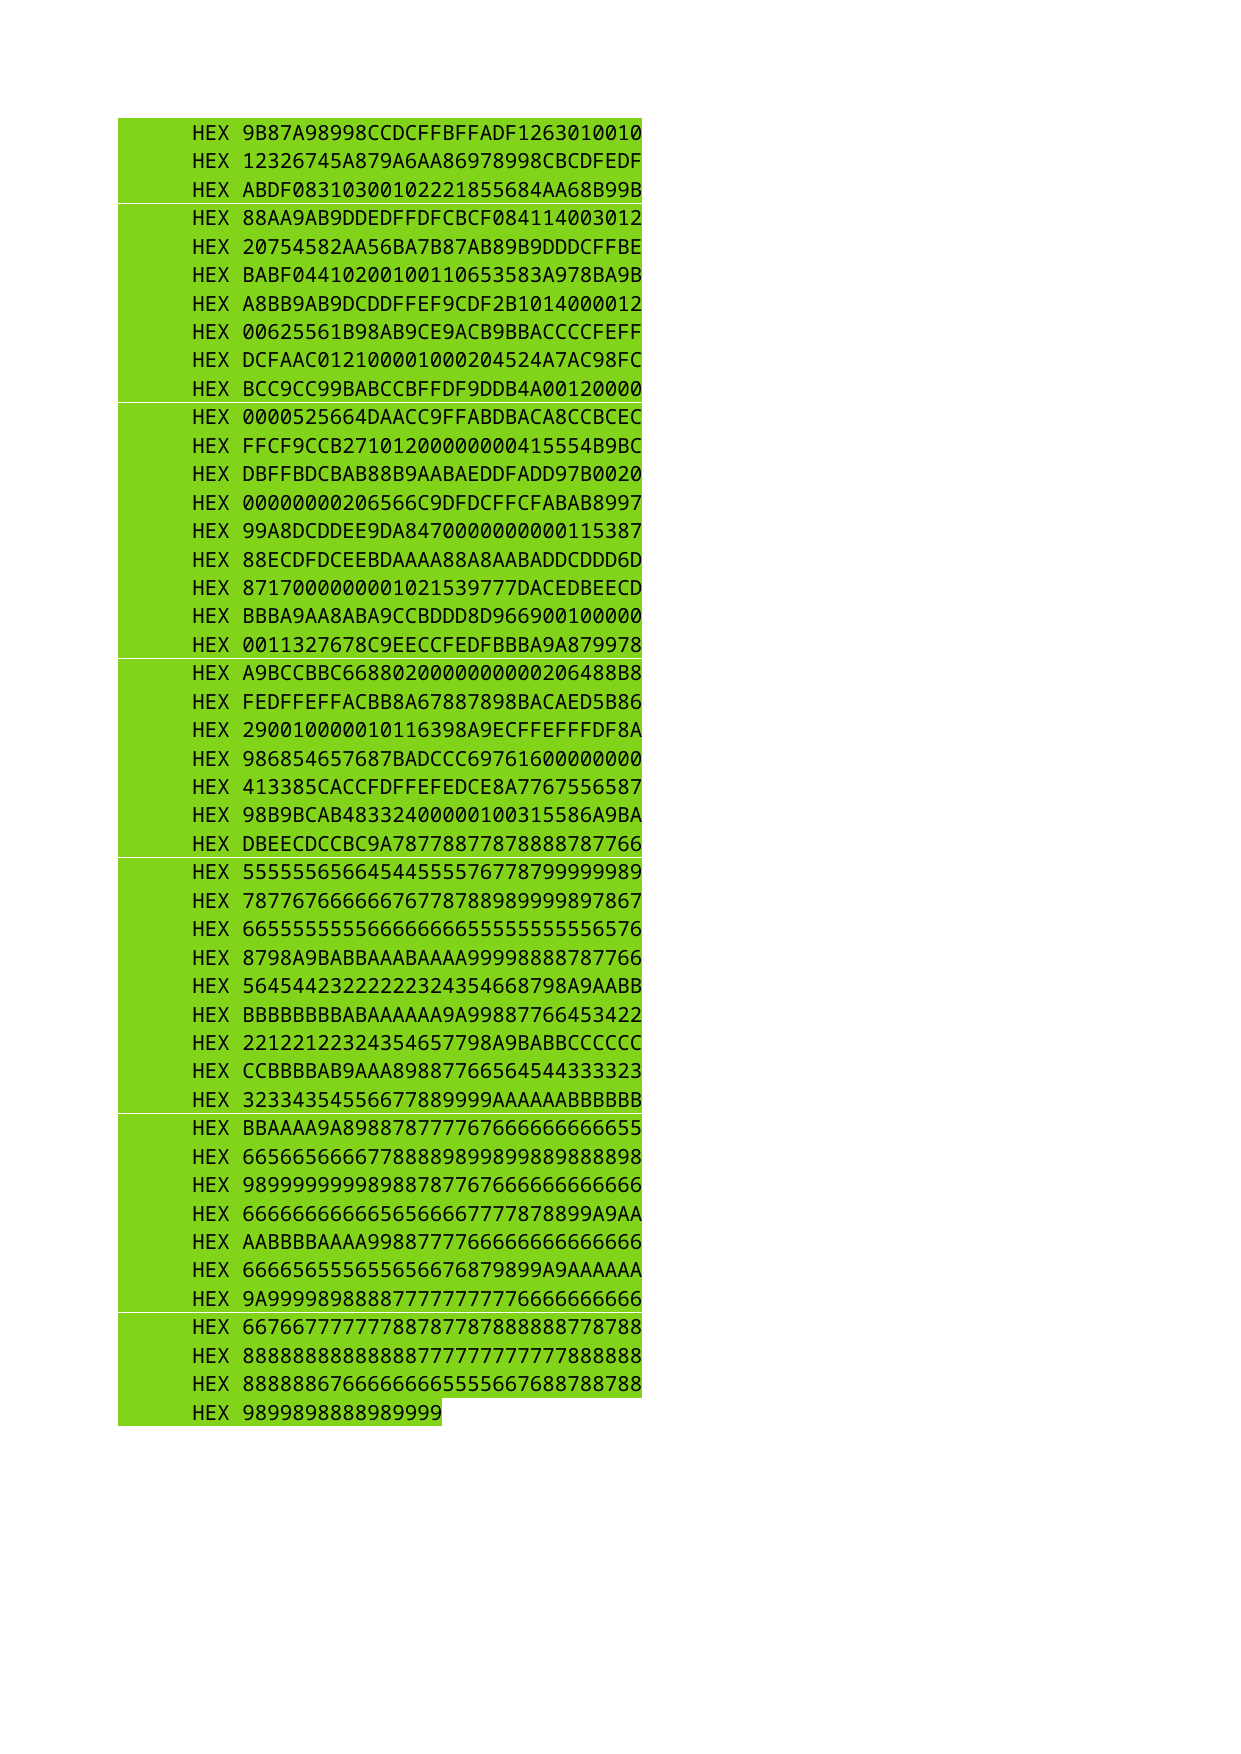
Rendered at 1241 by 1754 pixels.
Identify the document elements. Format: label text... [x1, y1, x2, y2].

text HEX 99A8DCDDEE9DA8470000000000115387 [118, 516, 1122, 545]
text HEX DBFFBDCBAB88B9AABAEDDFADD97B0020 [118, 459, 1122, 488]
text HEX 32334354556677889999AAAAAABBBBBB [118, 1085, 1122, 1113]
text HEX A8BB9AB9DCDDFFEF9CDF2B1014000012 [118, 289, 1122, 317]
text HEX 12326745A879A6AA86978998CBCDFEDF [118, 147, 1122, 175]
text HEX ABDF08310300102221855684AA68B99B [118, 175, 1122, 203]
text HEX BBBA9AA8ABA9CCBDDD8D966900100000 [118, 602, 1122, 630]
text HEX 413385CACCFDFFEFEDCE8A7767556587 [118, 772, 1122, 801]
text HEX 9B87A98998CCDCFFBFFADF1263010010 [118, 118, 1122, 147]
text HEX 66555555556666666655555555556576 [118, 914, 1122, 943]
text HEX A9BCCBBC6688020000000000206488B8 [118, 658, 1122, 687]
text HEX FEDFFEFFACBB8A67887898BACAED5B86 [118, 687, 1122, 715]
text HEX 66566566667788889899899889888898 [118, 1142, 1122, 1170]
text HEX BBAAAA9A898878777767666666666655 [118, 1113, 1122, 1142]
text HEX 66766777777788787787888888778788 [118, 1312, 1122, 1341]
text HEX 8717000000001021539777DACEDBEECD [118, 573, 1122, 602]
text HEX 6666666666656566667777878899A9AA [118, 1199, 1122, 1227]
text HEX BABF04410200100110653583A978BA9B [118, 260, 1122, 289]
text HEX 98999999998988787767666666666666 [118, 1170, 1122, 1199]
text HEX 56454423222222324354668798A9AABB [118, 971, 1122, 1000]
text HEX 55555565664544555576778799999989 [118, 857, 1122, 886]
text HEX 9A999989888877777777776666666666 [118, 1284, 1122, 1312]
text HEX DBEECDCCBC9A78778877878888787766 [118, 829, 1122, 857]
text HEX 986854657687BADCCC69761600000000 [118, 744, 1122, 772]
text HEX 0011327678C9EECCFEDFBBBA9A879978 [118, 630, 1122, 658]
text HEX 88AA9AB9DDEDFFDFCBCF084114003012 [118, 203, 1122, 232]
text HEX 88888867666666665555667688788788 [118, 1369, 1122, 1398]
text HEX BBBBBBBBABAAAAAA9A99887766453422 [118, 1000, 1122, 1028]
text HEX 666656555655656676879899A9AAAAAA [118, 1256, 1122, 1284]
text HEX 290010000010116398A9ECFFEFFFDF8A [118, 715, 1122, 744]
text HEX AABBBBAAAA9988777766666666666666 [118, 1227, 1122, 1256]
text HEX 78776766666676778788989999897867 [118, 886, 1122, 914]
text HEX 8798A9BABBAAABAAAA99998888787766 [118, 943, 1122, 971]
text HEX 22122122324354657798A9BABBCCCCCC [118, 1028, 1122, 1057]
text HEX CCBBBBAB9AAA89887766564544333323 [118, 1057, 1122, 1085]
text HEX 88ECDFDCEEBDAAAA88A8AABADDCDDD6D [118, 545, 1122, 573]
text HEX 98B9BCAB48332400000100315586A9BA [118, 801, 1122, 829]
text HEX DCFAAC012100001000204524A7AC98FC [118, 346, 1122, 374]
text HEX BCC9CC99BABCCBFFDF9DDB4A00120000 [118, 374, 1122, 402]
text HEX 9899898888989999 [118, 1398, 1122, 1426]
text HEX 0000525664DAACC9FFABDBACA8CCBCEC [118, 402, 1122, 431]
text HEX 20754582AA56BA7B87AB89B9DDDCFFBE [118, 232, 1122, 260]
text HEX FFCF9CCB27101200000000415554B9BC [118, 431, 1122, 459]
text HEX 00625561B98AB9CE9ACB9BBACCCCFEFF [118, 317, 1122, 346]
text HEX 00000000206566C9DFDCFFCFABAB8997 [118, 488, 1122, 516]
text HEX 88888888888888777777777777888888 [118, 1341, 1122, 1369]
